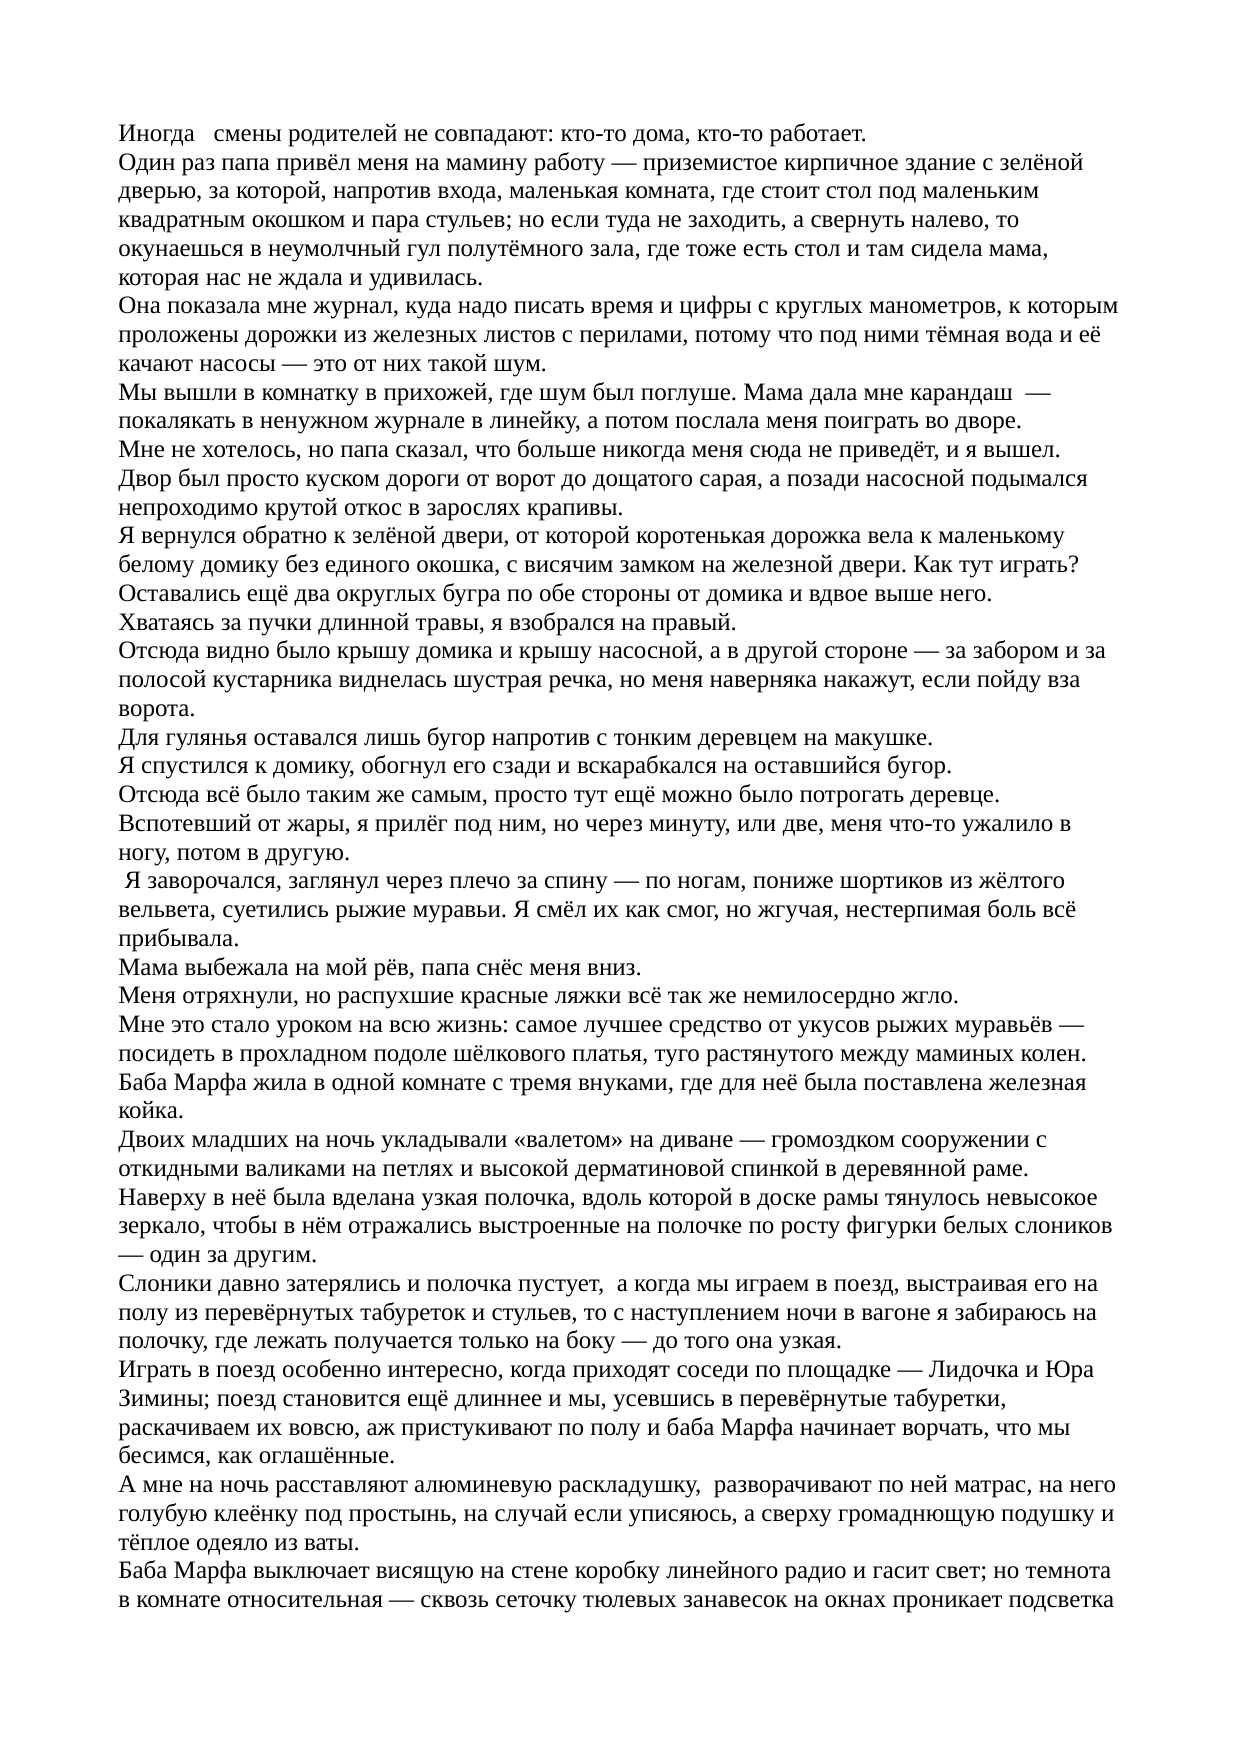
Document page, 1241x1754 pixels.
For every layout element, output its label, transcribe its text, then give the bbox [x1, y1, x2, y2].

text Мне не хотелось, но папа сказал, что больше никогда меня сюда не приведёт, и я вышел. [118, 434, 1122, 463]
text Баба Марфа жила в одной комнате с тремя внуками, где для неё была поставлена железная койка. [118, 1067, 1122, 1124]
text Мне это стало уроком на всю жизнь: самое лучшее средство от укусов рыжих муравьёв — посидеть в прохладном подоле шёлкового платья, туго растянутого между маминых колен. [118, 1009, 1122, 1067]
text Я вернулся обратно к зелёной двери, от которой коротенькая дорожка вела к маленькому белому домику без единого окошка, с висячим замком на железной двери. Как тут играть? [118, 521, 1122, 578]
text Баба Марфа выключает висящую на стене коробку линейного радио и гасит свет; но темнота в комнате относительная — сквозь сеточку тюлевых занавесок на окнах проникает подсветка [118, 1556, 1122, 1613]
text Отсюда всё было таким же самым, просто тут ещё можно было потрогать деревце. [118, 779, 1122, 808]
text Иногда смены родителей не совпадают: кто-то дома, кто-то работает. [118, 118, 1122, 147]
text Оставались ещё два округлых бугра по обе стороны от домика и вдвое выше него. [118, 578, 1122, 607]
text А мне на ночь расставляют алюминевую раскладушку, разворачивают по ней матрас, на него голубую клеёнку под простынь, на случай если уписяюсь, а сверху громаднющую подушку и тёплое одеяло из ваты. [118, 1469, 1122, 1556]
text Отсюда видно было крышу домика и крышу насосной, а в другой стороне — за забором и за полосой кустарника виднелась шустрая речка, но меня наверняка накажут, если пойду вза ворота. [118, 636, 1122, 722]
text Я спустился к домику, обогнул его сзади и вскарабкался на оставшийся бугор. [118, 751, 1122, 779]
text Мы вышли в комнатку в прихожей, где шум был поглуше. Мама дала мне карандаш — покалякать в ненужном журнале в линейку, а потом послала меня поиграть во дворе. [118, 377, 1122, 434]
text Один раз папа привёл меня на мамину работу — приземистое кирпичное здание с зелёной дверью, за которой, напротив входа, маленькая комната, где стоит стол под маленьким квадратным окошком и пара стульев; но если туда не заходить, а свернуть налево, то окунаешься в неумолчный гул полутёмного зала, где тоже есть стол и там сидела мама, которая нас не ждала и удивилась. [118, 147, 1122, 291]
text Слоники давно затерялись и полочка пустует, а когда мы играем в поезд, выстраивая его на полу из перевёрнутых табуреток и стульев, то с наступлением ночи в вагоне я забираюсь на полочку, где лежать получается только на боку — до того она узкая. [118, 1268, 1122, 1354]
text Двор был просто куском дороги от ворот до дощатого сарая, а позади насосной подымался непроходимо крутой откос в зарослях крапивы. [118, 463, 1122, 521]
text Играть в поезд особенно интересно, когда приходят соседи по площадке — Лидочка и Юра Зимины; поезд становится ещё длиннее и мы, усевшись в перевёрнутые табуретки, раскачиваем их вовсю, аж пристукивают по полу и баба Марфа начинает ворчать, что мы бесимся, как оглашённые. [118, 1354, 1122, 1469]
text Для гулянья оставался лишь бугор напротив с тонким деревцем на макушке. [118, 722, 1122, 751]
text Вспотевший от жары, я прилёг под ним, но через минуту, или две, меня что-то ужалило в ногу, потом в другую. [118, 808, 1122, 866]
text Меня отряхнули, но распухшие красные ляжки всё так же немилосердно жгло. [118, 981, 1122, 1009]
text Мама выбежала на мой рёв, папа снёс меня вниз. [118, 952, 1122, 981]
text Двоих младших на ночь укладывали «валетом» на диване — громоздком сооружении с откидными валиками на петлях и высокой дерматиновой спинкой в деревянной раме. Наверху в неё была вделана узкая полочка, вдоль которой в доске рамы тянулось невысокое зеркало, чтобы в нём отражались выстроенные на полочке по росту фигурки белых слоников — один за другим. [118, 1124, 1122, 1268]
text Она показала мне журнал, куда надо писать время и цифры с круглых манометров, к которым проложены дорожки из железных листов с перилами, потому что под ними тёмная вода и её качают насосы — это от них такой шум. [118, 291, 1122, 377]
text Хватаясь за пучки длинной травы, я взобрался на правый. [118, 607, 1122, 636]
text Я заворочался, заглянул через плечо за спину — по ногам, пониже шортиков из жёлтого вельвета, суетились рыжие муравьи. Я смёл их как смог, но жгучая, нестерпимая боль всё прибывала. [118, 866, 1122, 952]
